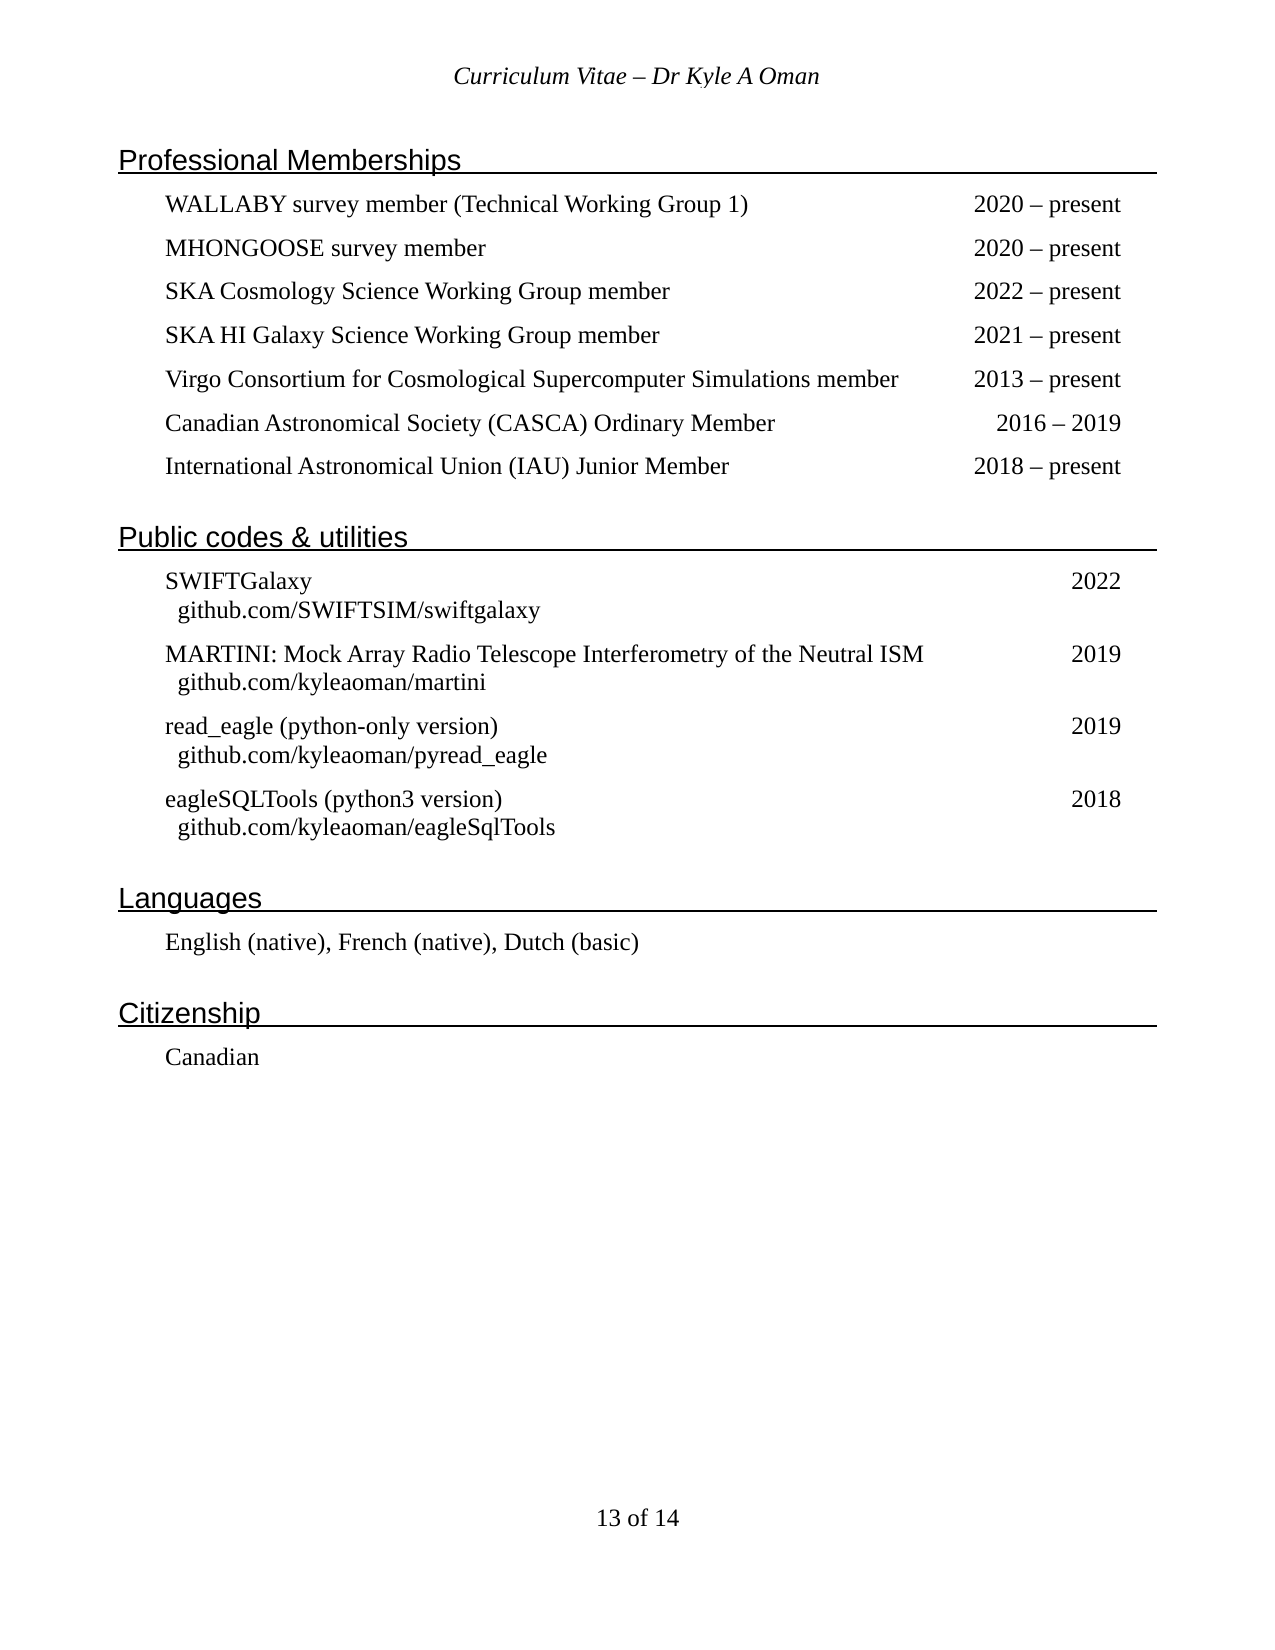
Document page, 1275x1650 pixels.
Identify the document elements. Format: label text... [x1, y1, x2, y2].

text MHONGOOSE survey member 2020 – present [118, 233, 1157, 261]
text SKA Cosmology Science Working Group member 2022 – present [118, 276, 1157, 305]
text Canadian Astronomical Society (CASCA) Ordinary Member 2016 – 2019 [118, 408, 1157, 436]
subtitle Public codes & utilities [118, 520, 1157, 549]
text International Astronomical Union (IAU) Junior Member 2018 – present [118, 451, 1157, 480]
text SKA HI Galaxy Science Working Group member 2021 – present [118, 320, 1157, 349]
subtitle Languages [118, 881, 1157, 910]
text read_eagle (python-only version) 2019 github.com/kyleaoman/pyread_eagle [118, 711, 1157, 769]
text eagleSQLTools (python3 version) 2018 github.com/kyleaoman/eagleSqlTools [118, 784, 1157, 841]
subtitle Citizenship [118, 996, 1157, 1025]
text SWIFTGalaxy 2022 github.com/SWIFTSIM/swiftgalaxy [118, 566, 1157, 624]
text Virgo Consortium for Cosmological Supercomputer Simulations member 2013 – present [118, 364, 1157, 393]
subtitle Professional Memberships [118, 143, 1157, 172]
text Canadian [118, 1042, 1157, 1071]
text English (native), French (native), Dutch (basic) [118, 927, 1157, 956]
text WALLABY survey member (Technical Working Group 1) 2020 – present [118, 189, 1157, 218]
text MARTINI: Mock Array Radio Telescope Interferometry of the Neutral ISM 2019 github.com/kyleaoman/martini [118, 639, 1157, 696]
